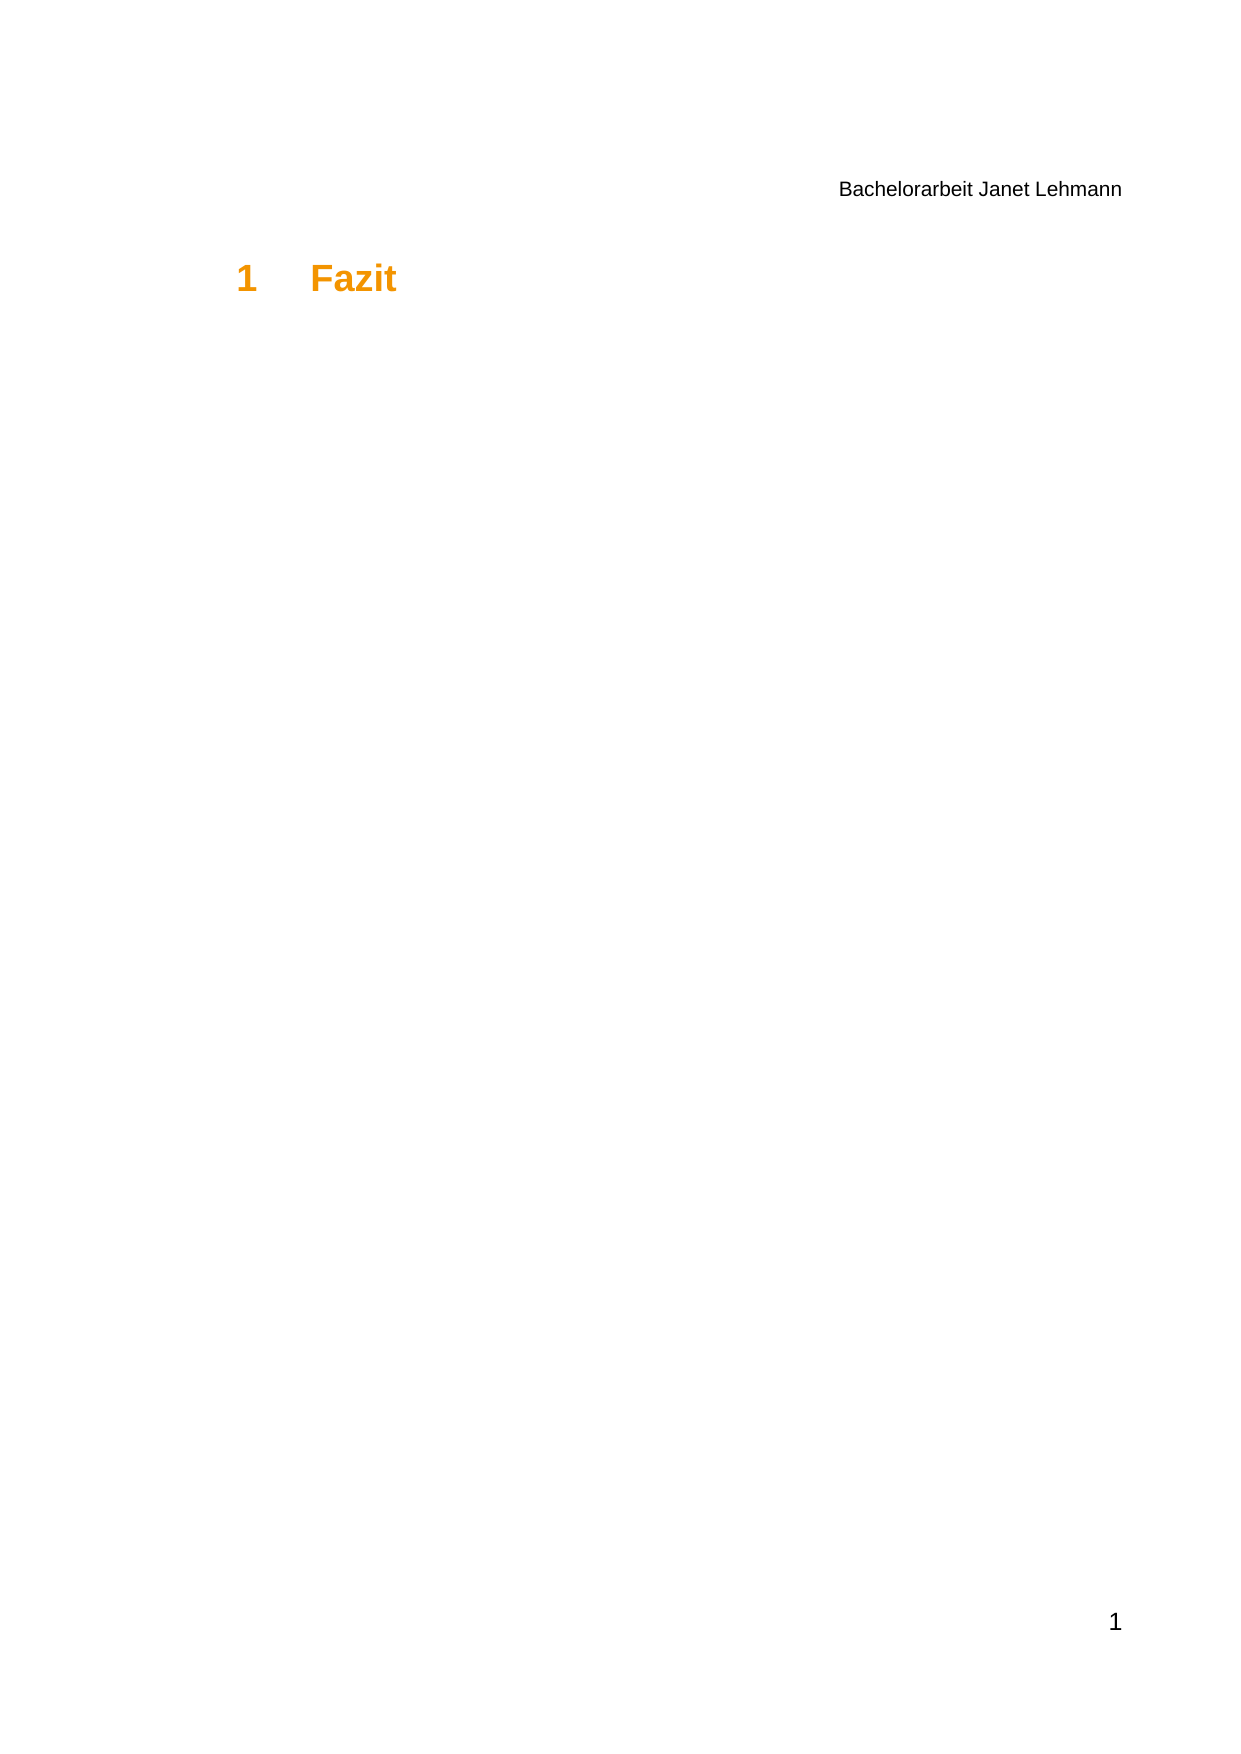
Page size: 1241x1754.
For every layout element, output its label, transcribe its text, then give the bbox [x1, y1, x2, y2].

subtitle Fazit [236, 256, 1122, 299]
